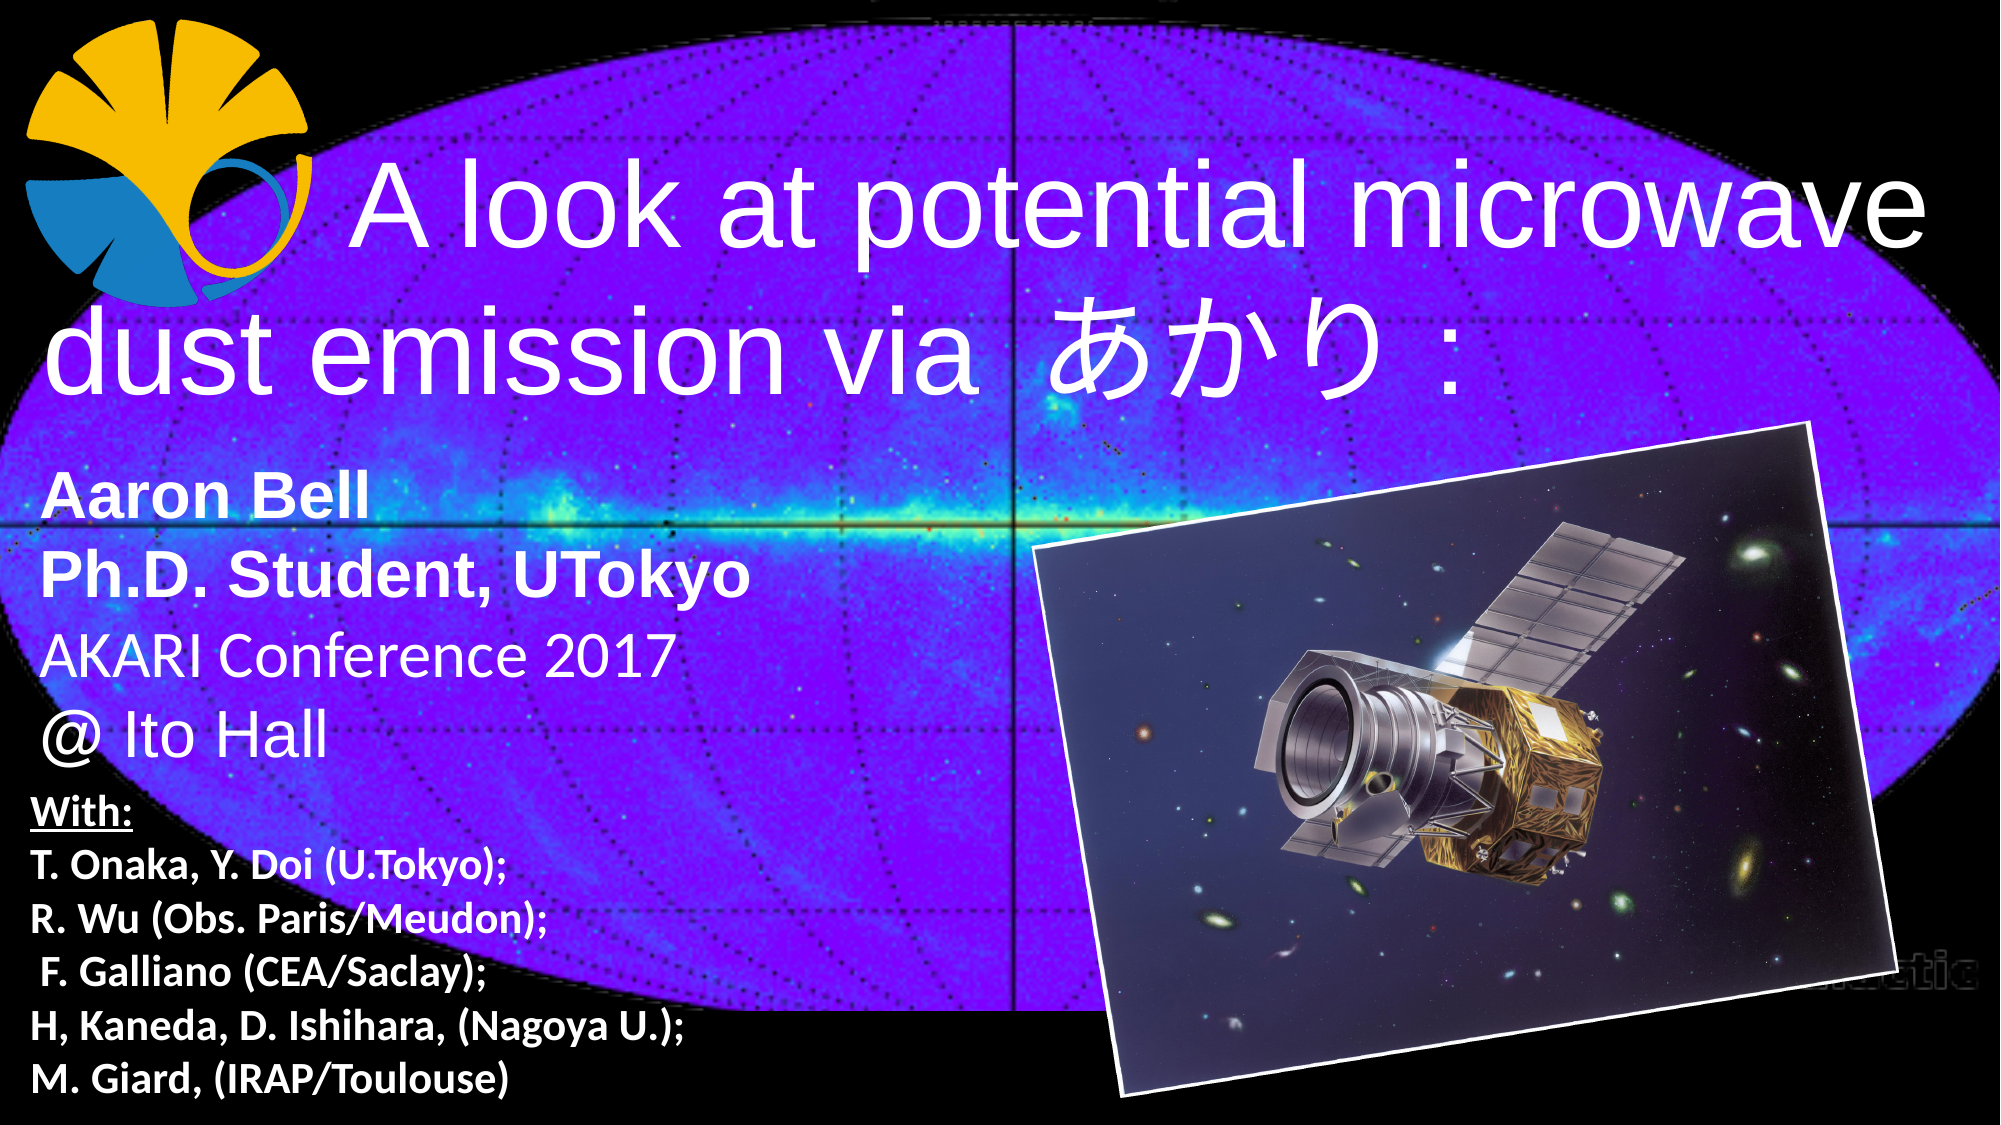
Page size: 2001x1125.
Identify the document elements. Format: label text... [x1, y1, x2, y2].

subtitle Aaron Bell Ph.D. Student, UTokyo AKARI Conference 2017 @ Ito Hall [19, 431, 1006, 694]
picture [0, 0, 2000, 1099]
text_box With: T. Onaka, Y. Doi (U.Tokyo); R. Wu (Obs. Paris/Meudon); F. Galliano (CEA/Saclay); H, Kaneda, D. Ishihara, (Nagoya U.); M. Giard, (IRAP/Toulouse) [15, 774, 1110, 1111]
title A look at potential microwave dust emission via あかり: [22, 104, 1966, 789]
